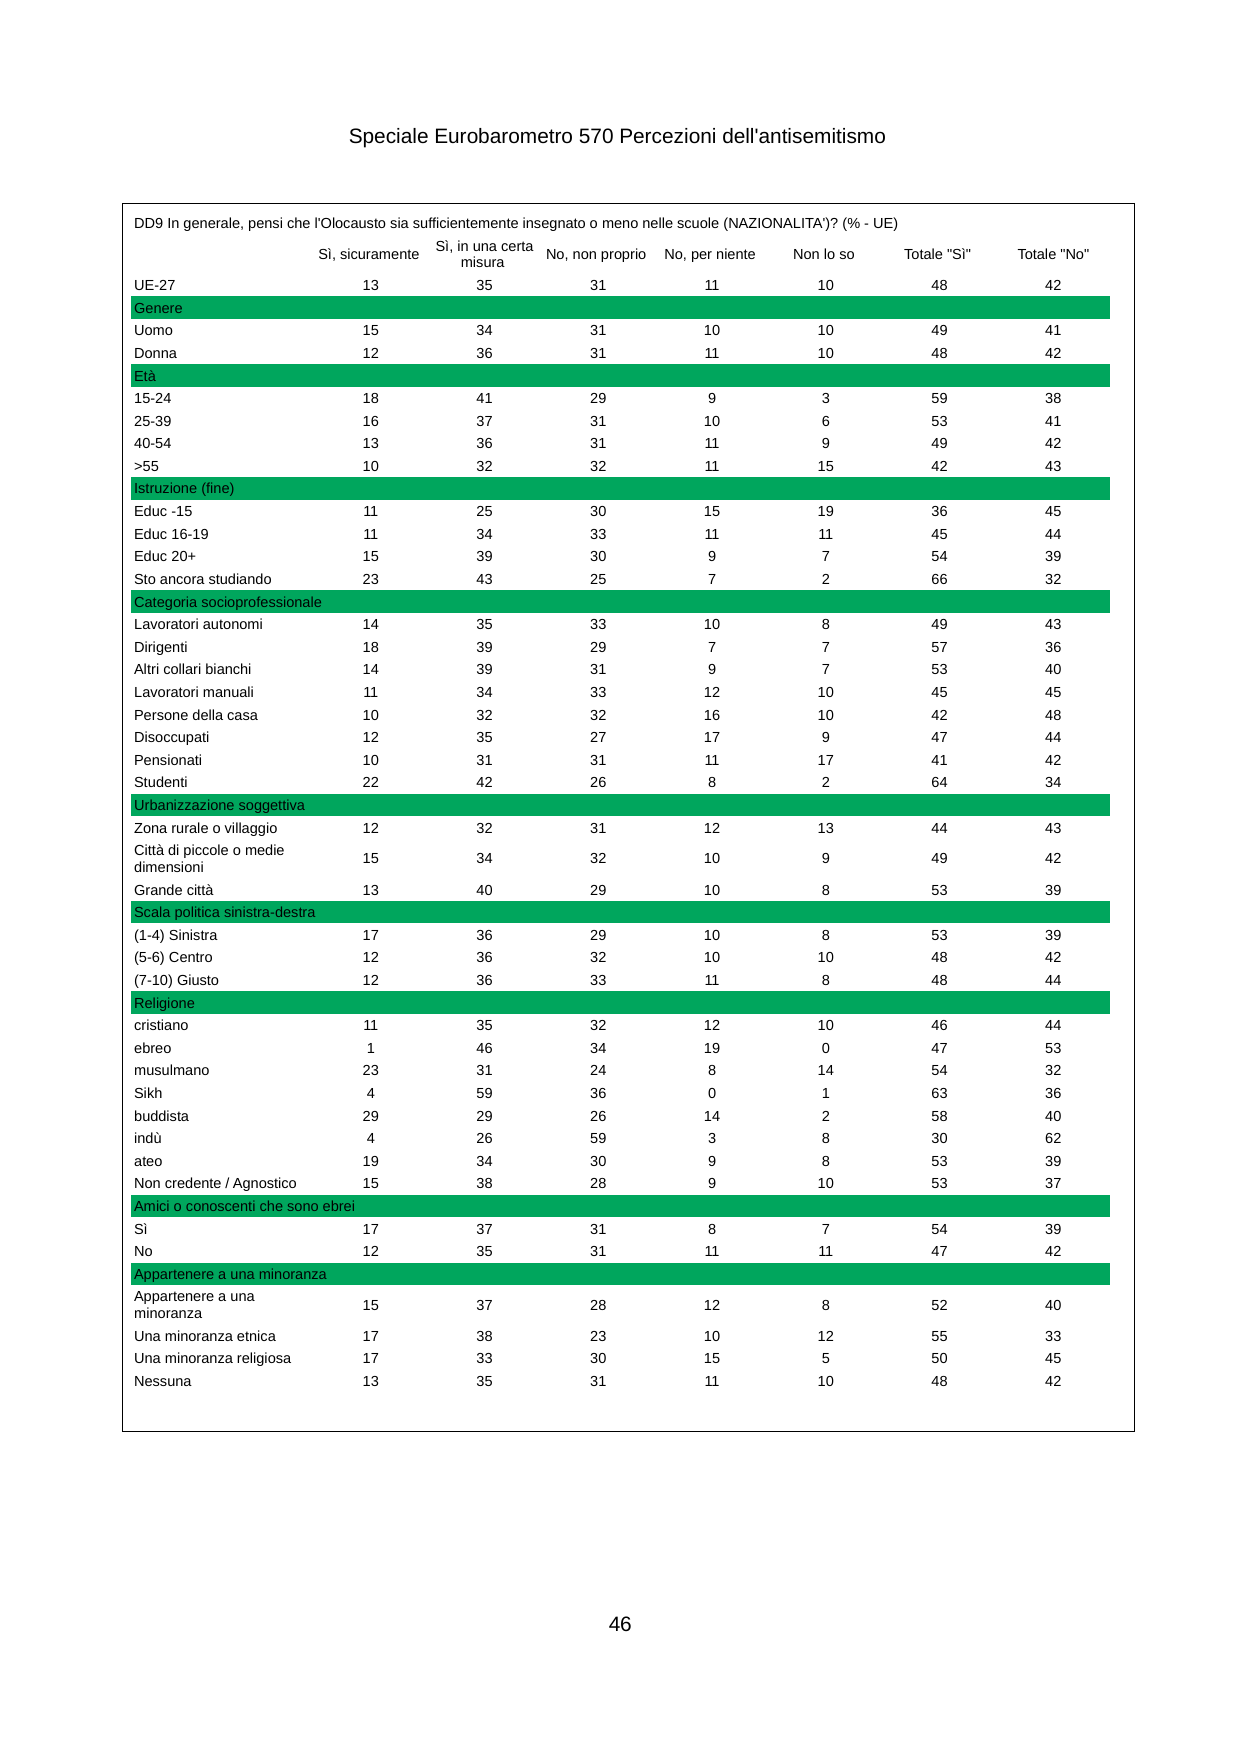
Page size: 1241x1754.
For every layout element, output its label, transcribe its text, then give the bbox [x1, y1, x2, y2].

table_cell 33 [541, 681, 655, 703]
table_cell No, per niente [655, 235, 769, 274]
table_cell 15 [655, 1347, 769, 1370]
table_cell 36 [428, 924, 541, 946]
table_cell Non credente / Agnostico [131, 1172, 314, 1195]
table_cell musulmano [131, 1059, 314, 1082]
table_cell Appartenere a una minoranza [131, 1263, 1110, 1285]
table_cell 41 [996, 410, 1110, 432]
table_cell 16 [314, 410, 427, 432]
table_cell 38 [428, 1172, 541, 1195]
table_cell 2 [769, 1104, 882, 1127]
table_cell 15-24 [131, 387, 314, 409]
table_cell 4 [314, 1082, 427, 1104]
table_cell 1 [769, 1082, 882, 1104]
table_cell 11 [655, 969, 769, 991]
table_cell 10 [769, 681, 882, 703]
table_cell 48 [883, 342, 996, 364]
table_cell 42 [996, 749, 1110, 771]
table_cell Sì, in una certa misura [428, 235, 541, 274]
table_cell 10 [769, 1014, 882, 1037]
table_cell 2 [769, 771, 882, 794]
table_cell 10 [655, 946, 769, 969]
table_cell 42 [996, 342, 1110, 364]
table_cell ateo [131, 1150, 314, 1172]
table_cell 11 [655, 342, 769, 364]
table_cell 34 [428, 839, 541, 878]
table_cell 10 [655, 410, 769, 432]
table_cell 15 [655, 500, 769, 522]
table_cell 35 [428, 1014, 541, 1037]
table_cell 3 [655, 1127, 769, 1149]
table_cell 17 [314, 1218, 427, 1240]
table_cell 10 [314, 703, 427, 726]
table_cell 7 [769, 658, 882, 681]
table_cell 15 [314, 1172, 427, 1195]
table_cell 29 [541, 387, 655, 409]
table_cell 12 [769, 1325, 882, 1347]
table_cell 38 [428, 1325, 541, 1347]
table_cell 31 [541, 1218, 655, 1240]
table_cell 9 [769, 839, 882, 878]
table_cell 42 [996, 274, 1110, 296]
table_cell 44 [996, 969, 1110, 991]
table_cell 12 [314, 816, 427, 839]
table_cell 25 [428, 500, 541, 522]
table_cell 42 [996, 1240, 1110, 1263]
table_cell 18 [314, 636, 427, 658]
table_cell No, non proprio [541, 235, 655, 274]
table_cell 43 [428, 568, 541, 590]
table_cell 53 [883, 878, 996, 901]
table_cell 8 [655, 1059, 769, 1082]
table_cell 58 [883, 1104, 996, 1127]
table_cell Educ -15 [131, 500, 314, 522]
table_cell 39 [428, 658, 541, 681]
table_cell 29 [541, 878, 655, 901]
table_cell 66 [883, 568, 996, 590]
table_cell 46 [883, 1014, 996, 1037]
table_cell 10 [314, 749, 427, 771]
table_cell 3 [769, 387, 882, 409]
table_cell 48 [883, 969, 996, 991]
table_cell 36 [996, 1082, 1110, 1104]
table_cell 39 [996, 878, 1110, 901]
table_cell 53 [883, 1150, 996, 1172]
table_cell Istruzione (fine) [131, 477, 1110, 500]
table_cell 36 [883, 500, 996, 522]
table_cell 8 [655, 1218, 769, 1240]
table_cell 53 [883, 410, 996, 432]
table_cell 30 [541, 500, 655, 522]
table_cell Sikh [131, 1082, 314, 1104]
table_cell 10 [769, 703, 882, 726]
table_cell 36 [428, 342, 541, 364]
table_cell 0 [655, 1082, 769, 1104]
table_cell 14 [314, 658, 427, 681]
table_cell 6 [769, 410, 882, 432]
table_cell 2 [769, 568, 882, 590]
table_cell 9 [655, 1150, 769, 1172]
table_cell 14 [769, 1059, 882, 1082]
table_cell 49 [883, 432, 996, 455]
table_cell 48 [883, 274, 996, 296]
table_cell Amici o conoscenti che sono ebrei [131, 1195, 1110, 1217]
table_cell 57 [883, 636, 996, 658]
table_cell 35 [428, 1370, 541, 1392]
table_cell 32 [541, 946, 655, 969]
table_cell 9 [655, 1172, 769, 1195]
table_cell 42 [996, 839, 1110, 878]
table_cell 32 [541, 703, 655, 726]
table_cell 36 [996, 636, 1110, 658]
table_cell 44 [996, 523, 1110, 545]
table_cell 22 [314, 771, 427, 794]
table_cell 34 [428, 1150, 541, 1172]
table_cell 45 [996, 1347, 1110, 1370]
table_cell 10 [769, 946, 882, 969]
table_cell 30 [541, 545, 655, 568]
table_cell Una minoranza religiosa [131, 1347, 314, 1370]
table_cell 54 [883, 1059, 996, 1082]
table_cell 46 [428, 1037, 541, 1059]
table_cell 42 [883, 455, 996, 477]
table_cell 35 [428, 726, 541, 748]
table_cell 23 [541, 1325, 655, 1347]
table_cell 7 [655, 568, 769, 590]
table_cell 17 [314, 924, 427, 946]
table_cell Donna [131, 342, 314, 364]
table_cell Appartenere a una minoranza [131, 1285, 314, 1324]
table_cell 31 [541, 274, 655, 296]
table_cell 13 [314, 1370, 427, 1392]
table_cell 11 [769, 1240, 882, 1263]
table_cell 31 [541, 319, 655, 342]
table_cell 31 [541, 1370, 655, 1392]
table_cell 59 [883, 387, 996, 409]
table_cell 11 [655, 523, 769, 545]
table_cell 40 [996, 658, 1110, 681]
table_cell 37 [428, 410, 541, 432]
table_cell 13 [314, 878, 427, 901]
table_cell 10 [655, 924, 769, 946]
table_cell 53 [883, 1172, 996, 1195]
table_cell 27 [541, 726, 655, 748]
table_cell 42 [883, 703, 996, 726]
table_cell 30 [883, 1127, 996, 1149]
table_cell 45 [883, 681, 996, 703]
table_cell No [131, 1240, 314, 1263]
table_cell Uomo [131, 319, 314, 342]
table_cell 54 [883, 545, 996, 568]
table_cell 8 [769, 878, 882, 901]
table_cell 10 [769, 342, 882, 364]
table_cell 19 [769, 500, 882, 522]
table_cell 34 [996, 771, 1110, 794]
table_cell 49 [883, 613, 996, 636]
table_cell 31 [541, 1240, 655, 1263]
table_cell 53 [883, 658, 996, 681]
table_cell 11 [655, 749, 769, 771]
table_cell 59 [428, 1082, 541, 1104]
table_cell 41 [428, 387, 541, 409]
table_cell 14 [655, 1104, 769, 1127]
table_cell 16 [655, 703, 769, 726]
table_cell 41 [996, 319, 1110, 342]
table_cell Grande città [131, 878, 314, 901]
table_cell 15 [314, 1285, 427, 1324]
table_cell 55 [883, 1325, 996, 1347]
table_cell 13 [769, 816, 882, 839]
table_cell 33 [428, 1347, 541, 1370]
table_cell 10 [769, 1172, 882, 1195]
table_cell 15 [314, 545, 427, 568]
table_cell 37 [428, 1285, 541, 1324]
table_cell 33 [541, 523, 655, 545]
table_cell 42 [428, 771, 541, 794]
table_cell Genere [131, 296, 1110, 319]
table_cell 49 [883, 319, 996, 342]
table_cell 62 [996, 1127, 1110, 1149]
table_cell 34 [541, 1037, 655, 1059]
table_cell 48 [996, 703, 1110, 726]
table_cell Età [131, 364, 1110, 387]
table_cell 43 [996, 455, 1110, 477]
table_cell 7 [769, 636, 882, 658]
table_cell 11 [314, 523, 427, 545]
table_cell 9 [655, 658, 769, 681]
table_cell 15 [769, 455, 882, 477]
table_cell 12 [314, 342, 427, 364]
table_cell Scala politica sinistra-destra [131, 901, 1110, 923]
table_cell 32 [541, 1014, 655, 1037]
table_cell 31 [428, 749, 541, 771]
table_cell 47 [883, 726, 996, 748]
table_cell 32 [428, 816, 541, 839]
table_cell 54 [883, 1218, 996, 1240]
table_cell 28 [541, 1285, 655, 1324]
table_cell 52 [883, 1285, 996, 1324]
table_cell 44 [996, 1014, 1110, 1037]
table_cell 31 [541, 410, 655, 432]
table_cell Lavoratori autonomi [131, 613, 314, 636]
table_cell 42 [996, 1370, 1110, 1392]
table_cell 40 [996, 1104, 1110, 1127]
table_cell 35 [428, 613, 541, 636]
table_cell 29 [428, 1104, 541, 1127]
table_cell 11 [769, 523, 882, 545]
table_cell 40-54 [131, 432, 314, 455]
table_cell 37 [428, 1218, 541, 1240]
table_cell 30 [541, 1150, 655, 1172]
table_cell 29 [314, 1104, 427, 1127]
table_cell 10 [769, 319, 882, 342]
table_cell 29 [541, 636, 655, 658]
table_cell 17 [655, 726, 769, 748]
table_cell 42 [996, 946, 1110, 969]
table_cell 17 [314, 1325, 427, 1347]
table_cell 48 [883, 946, 996, 969]
table_cell 32 [428, 703, 541, 726]
table_cell 47 [883, 1240, 996, 1263]
table_cell 44 [996, 726, 1110, 748]
table_cell 23 [314, 568, 427, 590]
table_cell [131, 235, 314, 274]
table_cell 12 [655, 681, 769, 703]
table_cell Sto ancora studiando [131, 568, 314, 590]
table_cell 11 [655, 1370, 769, 1392]
table_cell 17 [314, 1347, 427, 1370]
table_cell 10 [314, 455, 427, 477]
table_cell 31 [428, 1059, 541, 1082]
table_cell 47 [883, 1037, 996, 1059]
table_cell Sì, sicuramente [314, 235, 427, 274]
table_cell 11 [314, 500, 427, 522]
table_cell 36 [541, 1082, 655, 1104]
table_cell 36 [428, 946, 541, 969]
table_cell 32 [541, 839, 655, 878]
table_cell Educ 16-19 [131, 523, 314, 545]
table_cell Educ 20+ [131, 545, 314, 568]
table_cell 28 [541, 1172, 655, 1195]
table_cell 45 [883, 523, 996, 545]
table_header DD9 In generale, pensi che l'Olocausto sia sufficientemente insegnato o meno nelle scuole (NAZIONALITA')? (% - UE) [131, 212, 1110, 234]
table_cell 12 [314, 969, 427, 991]
table_cell 49 [883, 839, 996, 878]
table_cell 7 [655, 636, 769, 658]
table_cell 12 [655, 1285, 769, 1324]
table_cell 31 [541, 816, 655, 839]
table_cell 13 [314, 432, 427, 455]
table_cell 39 [996, 545, 1110, 568]
table_cell 39 [996, 1150, 1110, 1172]
table_cell 50 [883, 1347, 996, 1370]
table_cell 11 [655, 455, 769, 477]
table_cell 12 [655, 816, 769, 839]
table_cell 18 [314, 387, 427, 409]
table_cell 35 [428, 274, 541, 296]
table_cell 31 [541, 432, 655, 455]
table_cell 35 [428, 1240, 541, 1263]
table_cell Sì [131, 1218, 314, 1240]
table_cell Religione [131, 991, 1110, 1014]
table_cell 39 [428, 636, 541, 658]
table_cell 0 [769, 1037, 882, 1059]
table_cell 7 [769, 1218, 882, 1240]
table_cell 10 [655, 1325, 769, 1347]
table_cell 37 [996, 1172, 1110, 1195]
table_cell 32 [996, 1059, 1110, 1082]
table_cell 43 [996, 613, 1110, 636]
table_cell 42 [996, 432, 1110, 455]
table_cell 30 [541, 1347, 655, 1370]
table_cell 26 [541, 1104, 655, 1127]
table_cell 11 [655, 274, 769, 296]
table_cell 19 [314, 1150, 427, 1172]
table_cell 14 [314, 613, 427, 636]
table_cell 53 [883, 924, 996, 946]
table_cell cristiano [131, 1014, 314, 1037]
table_cell 1 [314, 1037, 427, 1059]
table_cell 64 [883, 771, 996, 794]
table_cell Città di piccole o medie dimensioni [131, 839, 314, 878]
table_cell 33 [996, 1325, 1110, 1347]
table_cell 8 [769, 924, 882, 946]
table_cell 31 [541, 658, 655, 681]
table_cell 8 [769, 613, 882, 636]
table_cell Totale "No" [996, 235, 1110, 274]
table_cell 15 [314, 839, 427, 878]
table_cell 9 [769, 432, 882, 455]
table_cell 10 [655, 613, 769, 636]
table_cell 63 [883, 1082, 996, 1104]
table_cell 8 [769, 1127, 882, 1149]
table_cell 10 [769, 1370, 882, 1392]
table_cell Urbanizzazione soggettiva [131, 794, 1110, 816]
table_cell 12 [314, 1240, 427, 1263]
table_cell 39 [428, 545, 541, 568]
table_cell 13 [314, 274, 427, 296]
table_cell Lavoratori manuali [131, 681, 314, 703]
table_cell 41 [883, 749, 996, 771]
table_cell Nessuna [131, 1370, 314, 1392]
table_cell 40 [996, 1285, 1110, 1324]
table_cell 26 [541, 771, 655, 794]
table_cell 9 [769, 726, 882, 748]
table_cell 12 [655, 1014, 769, 1037]
table_cell 8 [769, 1150, 882, 1172]
table_cell Categoria socioprofessionale [131, 590, 1110, 613]
table_cell 10 [769, 274, 882, 296]
table_cell 45 [996, 681, 1110, 703]
table_cell 23 [314, 1059, 427, 1082]
table_cell indù [131, 1127, 314, 1149]
table_cell 32 [996, 568, 1110, 590]
table_cell Dirigenti [131, 636, 314, 658]
table_cell 15 [314, 319, 427, 342]
table_cell (1-4) Sinistra [131, 924, 314, 946]
table_cell 31 [541, 342, 655, 364]
table_cell Una minoranza etnica [131, 1325, 314, 1347]
table_cell 32 [541, 455, 655, 477]
table_cell Disoccupati [131, 726, 314, 748]
table_cell 10 [655, 878, 769, 901]
table_cell 8 [769, 969, 882, 991]
table_cell 40 [428, 878, 541, 901]
table_cell 9 [655, 545, 769, 568]
table_cell 34 [428, 523, 541, 545]
table_cell ebreo [131, 1037, 314, 1059]
table_cell Altri collari bianchi [131, 658, 314, 681]
table_cell 53 [996, 1037, 1110, 1059]
table_cell 26 [428, 1127, 541, 1149]
table_cell 9 [655, 387, 769, 409]
table_cell 29 [541, 924, 655, 946]
table_cell 33 [541, 613, 655, 636]
table_cell 10 [655, 839, 769, 878]
table_cell 44 [883, 816, 996, 839]
table_cell Non lo so [769, 235, 882, 274]
table_cell 11 [314, 1014, 427, 1037]
table_cell 4 [314, 1127, 427, 1149]
table_cell 43 [996, 816, 1110, 839]
table_cell (7-10) Giusto [131, 969, 314, 991]
table_cell 25 [541, 568, 655, 590]
table_cell 39 [996, 1218, 1110, 1240]
table_cell 12 [314, 946, 427, 969]
table_cell 59 [541, 1127, 655, 1149]
table_cell 32 [428, 455, 541, 477]
table_cell 38 [996, 387, 1110, 409]
table_cell 11 [314, 681, 427, 703]
table_cell 36 [428, 969, 541, 991]
table_cell 11 [655, 1240, 769, 1263]
table_cell 12 [314, 726, 427, 748]
table_cell 17 [769, 749, 882, 771]
table_cell 25-39 [131, 410, 314, 432]
table_cell Studenti [131, 771, 314, 794]
table_cell 34 [428, 681, 541, 703]
table_cell Zona rurale o villaggio [131, 816, 314, 839]
table_cell (5-6) Centro [131, 946, 314, 969]
table_cell 34 [428, 319, 541, 342]
table_cell 33 [541, 969, 655, 991]
table_cell 10 [655, 319, 769, 342]
table_cell 11 [655, 432, 769, 455]
table_cell UE-27 [131, 274, 314, 296]
table_cell 36 [428, 432, 541, 455]
table_cell 8 [655, 771, 769, 794]
table_cell 45 [996, 500, 1110, 522]
table_cell 8 [769, 1285, 882, 1324]
table_cell 7 [769, 545, 882, 568]
table_cell 5 [769, 1347, 882, 1370]
table_cell 31 [541, 749, 655, 771]
table_cell buddista [131, 1104, 314, 1127]
table_cell 48 [883, 1370, 996, 1392]
table_cell 24 [541, 1059, 655, 1082]
table_cell 19 [655, 1037, 769, 1059]
table_cell >55 [131, 455, 314, 477]
table_cell Totale "Sì" [883, 235, 996, 274]
table_cell Persone della casa [131, 703, 314, 726]
table_cell Pensionati [131, 749, 314, 771]
table_cell 39 [996, 924, 1110, 946]
